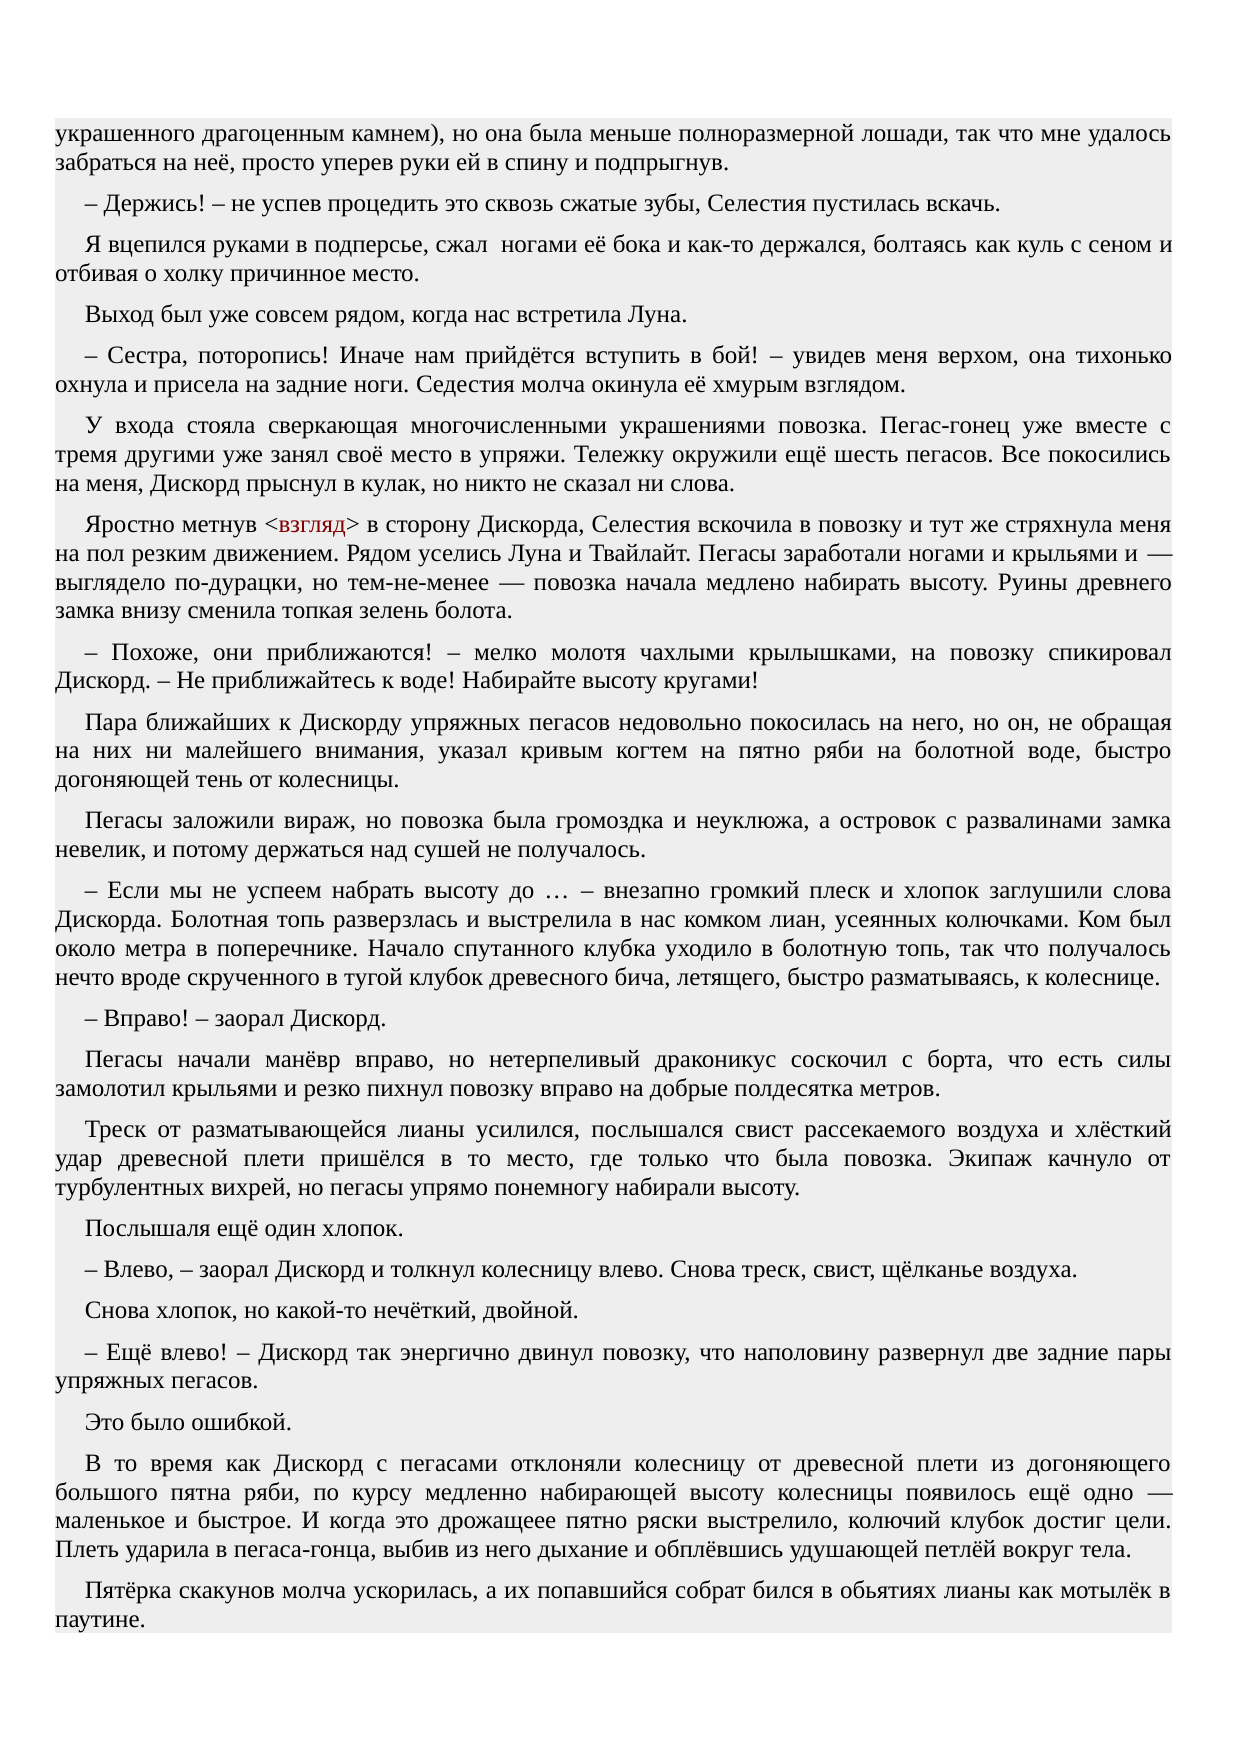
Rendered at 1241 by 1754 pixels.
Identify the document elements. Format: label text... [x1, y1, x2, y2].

text – Похоже, они приближаются! – мелко молотя чахлыми крылышками, на повозку спикировал Дискорд. – Не приближайтесь к воде! Набирайте высоту кругами! [55, 637, 1172, 694]
text Пятёрка скакунов молча ускорилась, а их попавшийся собрат бился в обьятиях лианы как мотылёк в паутине. [55, 1576, 1172, 1633]
text – Вправо! – заорал Дискорд. [55, 1003, 1172, 1032]
text Я вцепился руками в подперсье, сжал ногами её бока и как-то держался, болтаясь как куль с сеном и отбивая о холку причинное место. [55, 229, 1172, 287]
text Треск от разматывающейся лианы усилился, послышался свист рассекаемого воздуха и хлёсткий удар древесной плети пришёлся в то место, где только что была повозка. Экипаж качнуло от турбулентных вихрей, но пегасы упрямо понемногу набирали высоту. [55, 1114, 1172, 1201]
text украшенного драгоценным камнем), но она была меньше полноразмерной лошади, так что мне удалось забраться на неё, просто уперев руки ей в спину и подпрыгнув. [55, 118, 1172, 176]
text Снова хлопок, но какой-то нечёткий, двойной. [55, 1296, 1172, 1324]
text – Сестра, поторопись! Иначе нам прийдётся вступить в бой! – увидев меня верхом, она тихонько охнула и присела на задние ноги. Седестия молча окинула её хмурым взглядом. [55, 341, 1172, 398]
text – Ещё влево! – Дискорд так энергично двинул повозку, что наполовину развернул две задние пары упряжных пегасов. [55, 1337, 1172, 1394]
text У входа стояла сверкающая многочисленными украшениями повозка. Пегас-гонец уже вместе с тремя другими уже занял своё место в упряжи. Тележку окружили ещё шесть пегасов. Все покосились на меня, Дискорд прыснул в кулак, но никто не сказал ни слова. [55, 411, 1172, 497]
text Яростно метнув <взгляд> в сторону Дискорда, Селестия вскочила в повозку и тут же стряхнула меня на пол резким движением. Рядом уселись Луна и Твайлайт. Пегасы заработали ногами и крыльями и — выглядело по-дурацки, но тем-не-менее — повозка начала медлено набирать высоту. Руины древнего замка внизу сменила топкая зелень болота. [55, 509, 1172, 624]
text Выход был уже совсем рядом, когда нас встретила Луна. [55, 299, 1172, 328]
text – Если мы не успеем набрать высоту до … – внезапно громкий плеск и хлопок заглушили слова Дискорда. Болотная топь разверзлась и выстрелила в нас комком лиан, усеянных колючками. Ком был около метра в поперечнике. Начало спутанного клубка уходило в болотную топь, так что получалось нечто вроде скрученного в тугой клубок древесного бича, летящего, быстро разматываясь, к колеснице. [55, 876, 1172, 991]
text Это было ошибкой. [55, 1407, 1172, 1436]
text Пегасы заложили вираж, но повозка была громоздка и неуклюжа, а островок с развалинами замка невелик, и потому держаться над сушей не получалось. [55, 806, 1172, 863]
text В то время как Дискорд с пегасами отклоняли колесницу от древесной плети из догоняющего большого пятна ряби, по курсу медленно набирающей высоту колесницы появилось ещё одно — маленькое и быстрое. И когда это дрожащеее пятно ряски выстрелило, колючий клубок достиг цели. Плеть ударила в пегаса-гонца, выбив из него дыхание и обплёвшись удушающей петлёй вокруг тела. [55, 1448, 1172, 1563]
text Пегасы начали манёвр вправо, но нетерпеливый драконикус соскочил с борта, что есть силы замолотил крыльями и резко пихнул повозку вправо на добрые полдесятка метров. [55, 1044, 1172, 1102]
text Пара ближайших к Дискорду упряжных пегасов недовольно покосилась на него, но он, не обращая на них ни малейшего внимания, указал кривым когтем на пятно ряби на болотной воде, быстро догоняющей тень от колесницы. [55, 707, 1172, 793]
text Послышаля ещё один хлопок. [55, 1213, 1172, 1242]
text – Держись! – не успев процедить это сквозь сжатые зубы, Селестия пустилась вскачь. [55, 188, 1172, 217]
text – Влево, – заорал Дискорд и толкнул колесницу влево. Снова треск, свист, щёлканье воздуха. [55, 1254, 1172, 1283]
